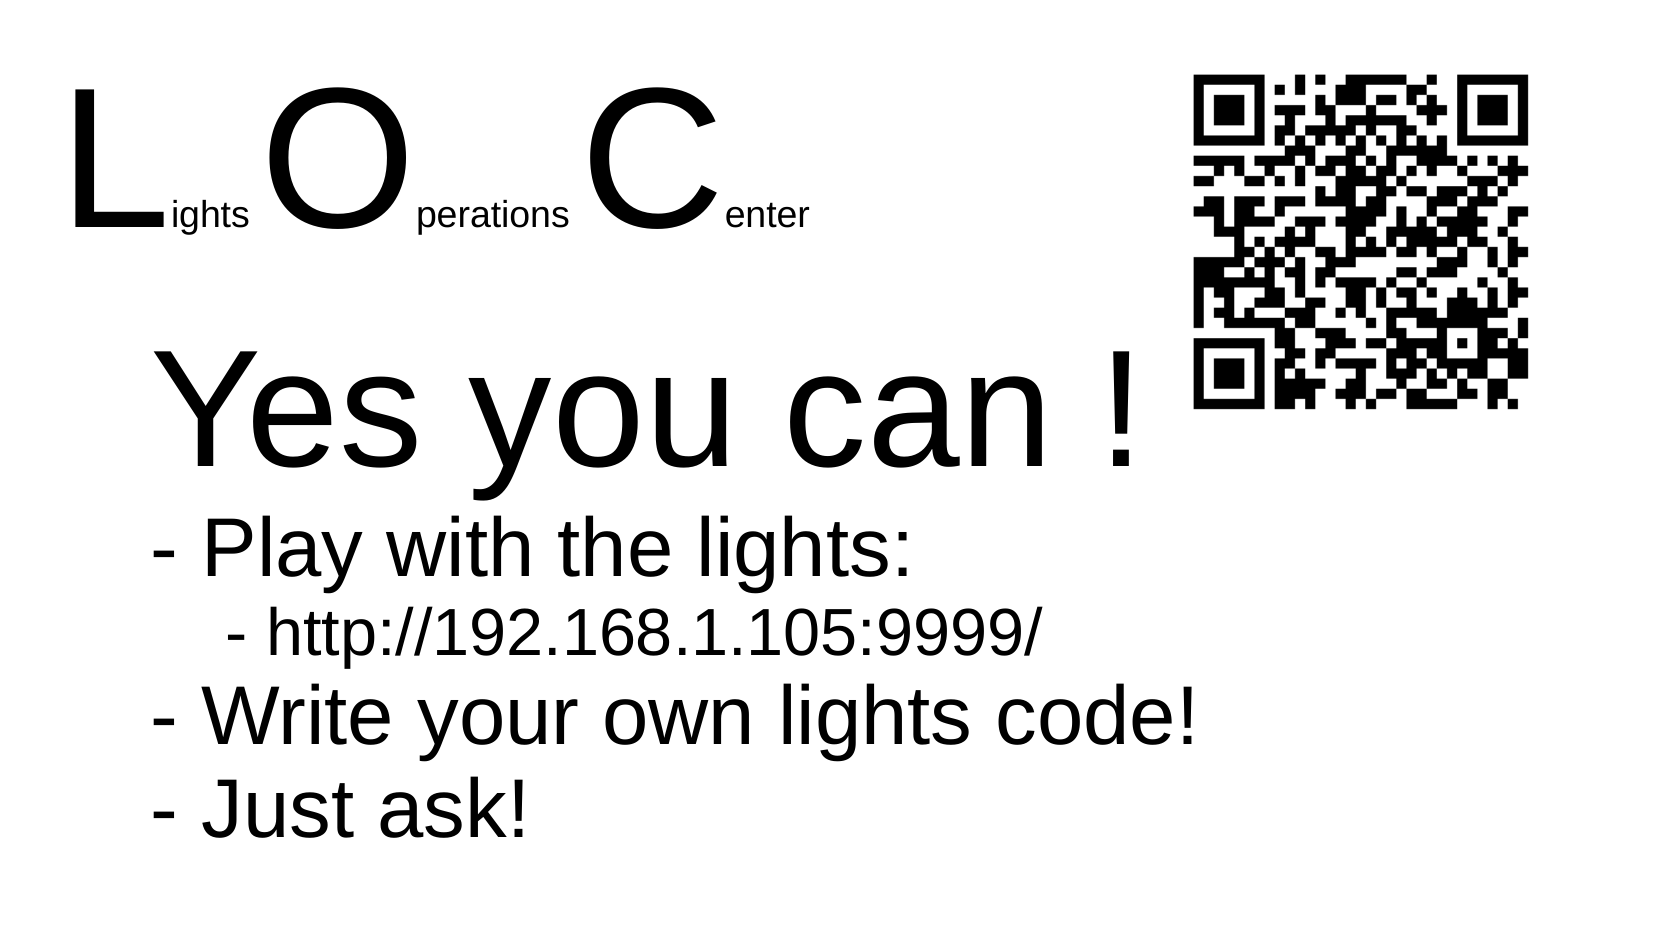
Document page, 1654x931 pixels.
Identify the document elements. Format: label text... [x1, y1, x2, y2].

text_box Lights Operations Center [45, 39, 871, 278]
text_box Yes you can ! - Play with the lights: - http://192.168.1.105:9999/ - Write your own lights code! - Just ask! [136, 308, 1654, 931]
picture [1171, 52, 1551, 432]
